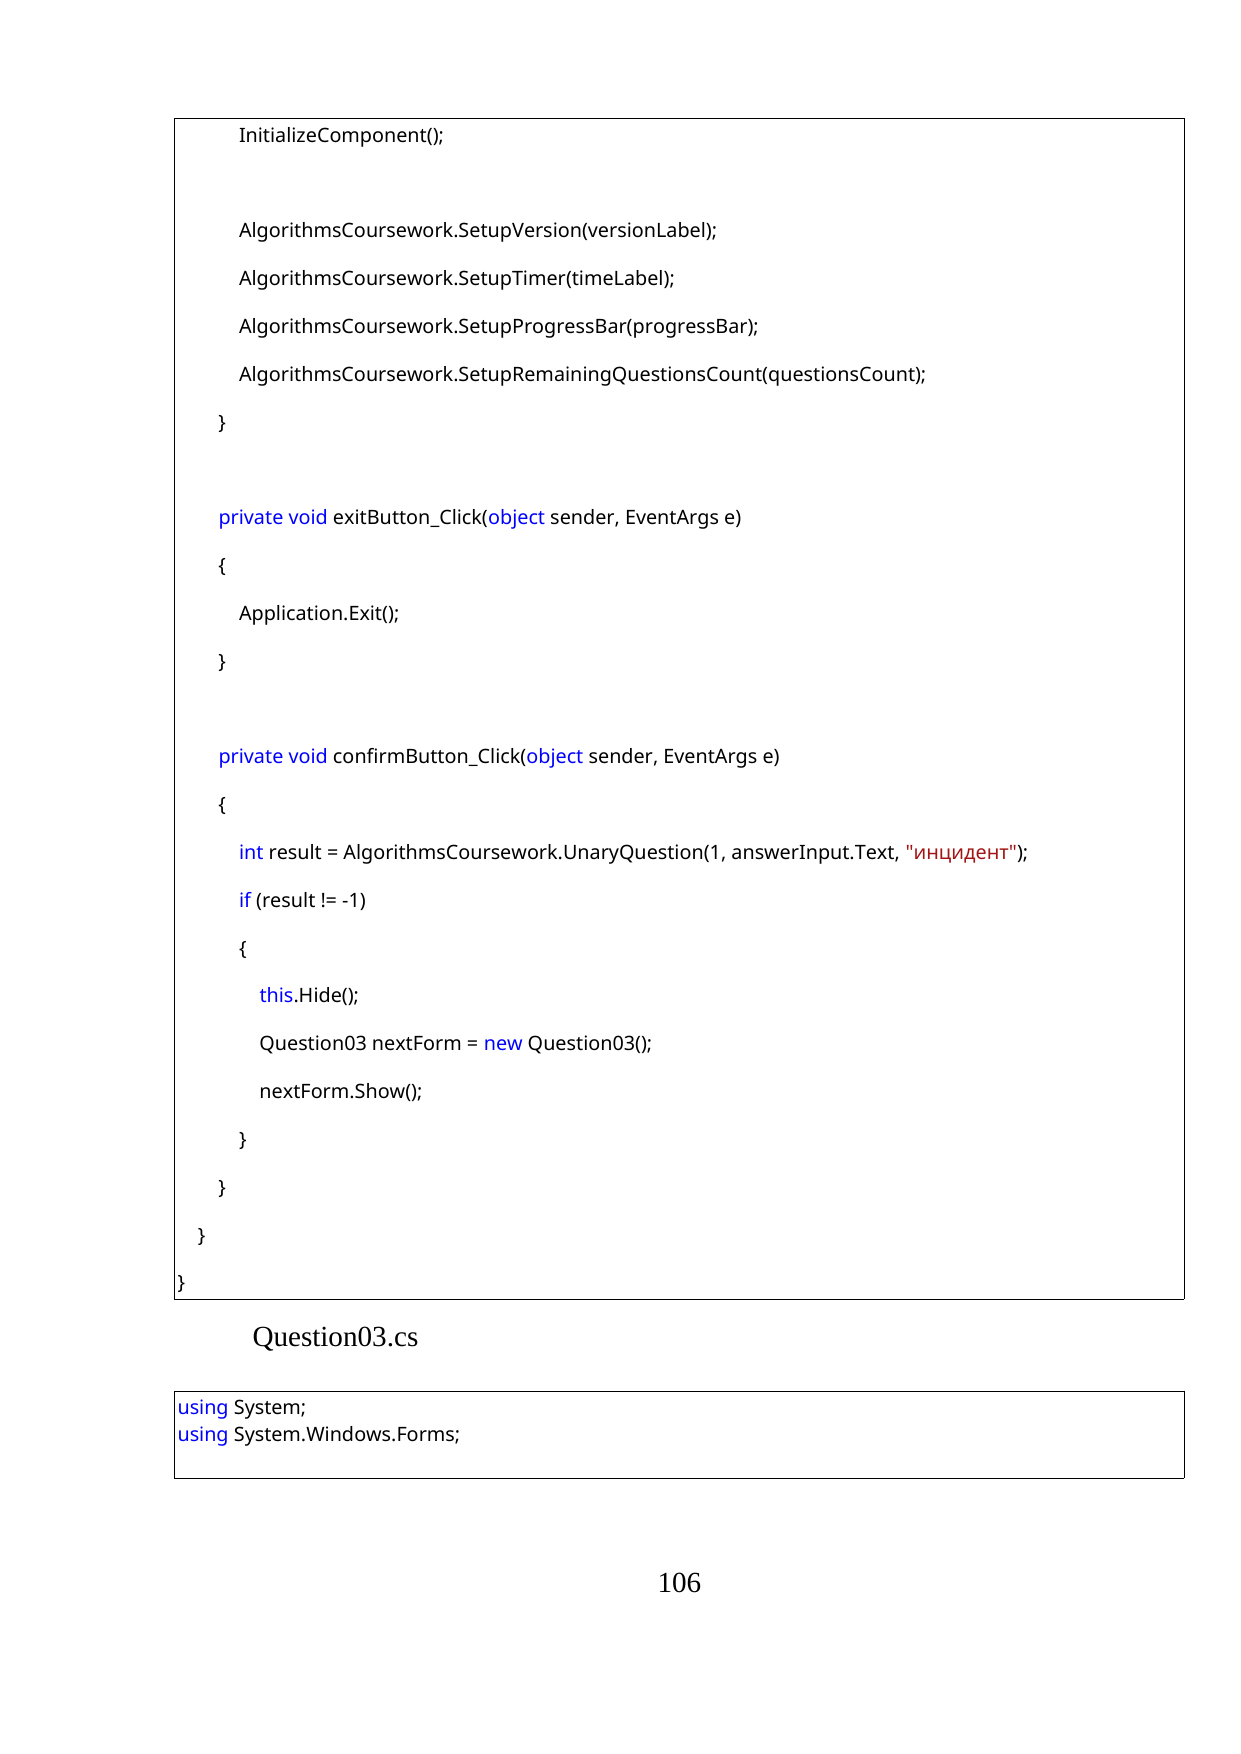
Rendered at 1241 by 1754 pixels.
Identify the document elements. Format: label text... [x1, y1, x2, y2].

text } [175, 1266, 1184, 1299]
text { [175, 787, 1184, 817]
text InitializeComponent(); [175, 119, 1184, 148]
text } [175, 1122, 1184, 1152]
text nextForm.Show(); [175, 1074, 1184, 1104]
text private void confirmButton_Click(object sender, EventArgs e) [175, 740, 1184, 770]
text AlgorithmsCoursework.SetupVersion(versionLabel); [175, 214, 1184, 244]
text } [175, 1170, 1184, 1200]
text Application.Exit(); [175, 596, 1184, 626]
text AlgorithmsCoursework.SetupRemainingQuestionsCount(questionsCount); [175, 357, 1184, 387]
text AlgorithmsCoursework.SetupProgressBar(progressBar); [175, 309, 1184, 339]
text { [175, 931, 1184, 961]
text if (result != -1) [175, 883, 1184, 913]
text } [175, 644, 1184, 674]
text AlgorithmsCoursework.SetupTimer(timeLabel); [175, 262, 1184, 292]
text Question03 nextForm = new Question03(); [175, 1027, 1184, 1057]
text using System; [175, 1392, 1184, 1421]
text private void exitButton_Click(object sender, EventArgs e) [175, 501, 1184, 531]
text this.Hide(); [175, 979, 1184, 1009]
text } [175, 405, 1184, 435]
text { [175, 548, 1184, 578]
text Question03.cs [177, 1319, 1181, 1353]
text using System.Windows.Forms; [177, 1421, 1181, 1448]
text } [175, 1218, 1184, 1248]
text int result = AlgorithmsCoursework.UnaryQuestion(1, answerInput.Text, "инцидент"); [175, 835, 1184, 865]
